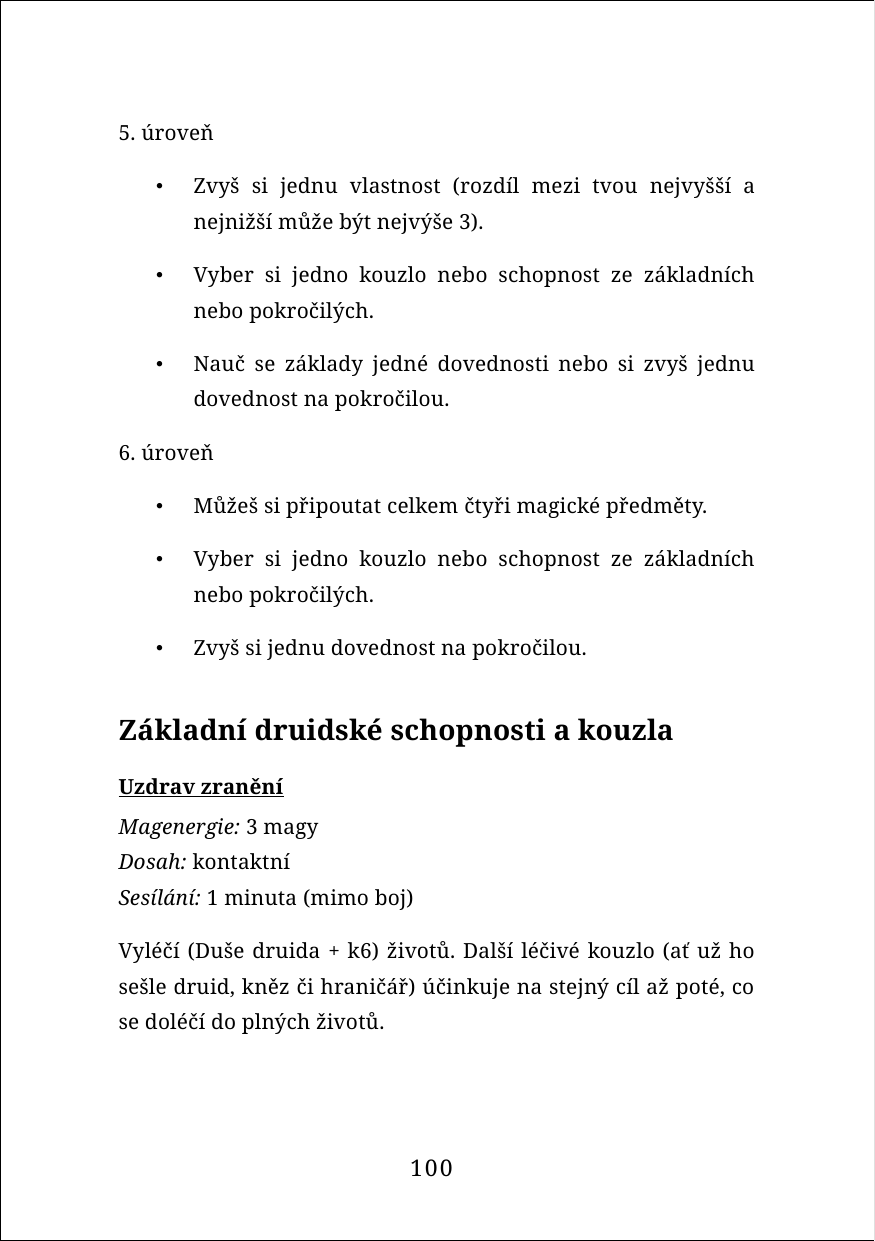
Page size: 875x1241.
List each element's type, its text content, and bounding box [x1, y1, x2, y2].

text Vyléčí (Duše druida + k6) životů. Další léčivé kouzlo (ať už ho sešle druid, kněz či hraničář) účinkuje na stejný cíl až poté, co se doléčí do plných životů. [118, 936, 756, 1036]
list Zvyš si jednu dovednost na pokročilou. [156, 633, 756, 661]
list Vyber si jedno kouzlo nebo schopnost ze základních nebo pokročilých. [156, 544, 756, 608]
text Magenergie: 3 magy Dosah: kontaktní Sesílání: 1 minuta (mimo boj) [118, 812, 756, 911]
list Zvyš si jednu vlastnost (rozdíl mezi tvou nejvyšší a nejnižší může být nejvýše 3). [156, 171, 756, 235]
list Nauč se základy jedné dovednosti nebo si zvyš jednu dovednost na pokročilou. [156, 349, 756, 413]
subtitle Základní druidské schopnosti a kouzla [118, 710, 756, 748]
text 5. úroveň [118, 118, 756, 147]
list Vyber si jedno kouzlo nebo schopnost ze základních nebo pokročilých. [156, 260, 756, 324]
list Můžeš si připoutat celkem čtyři magické předměty. [156, 491, 756, 519]
subtitle Uzdrav zranění [118, 772, 756, 800]
text 6. úroveň [118, 438, 756, 466]
